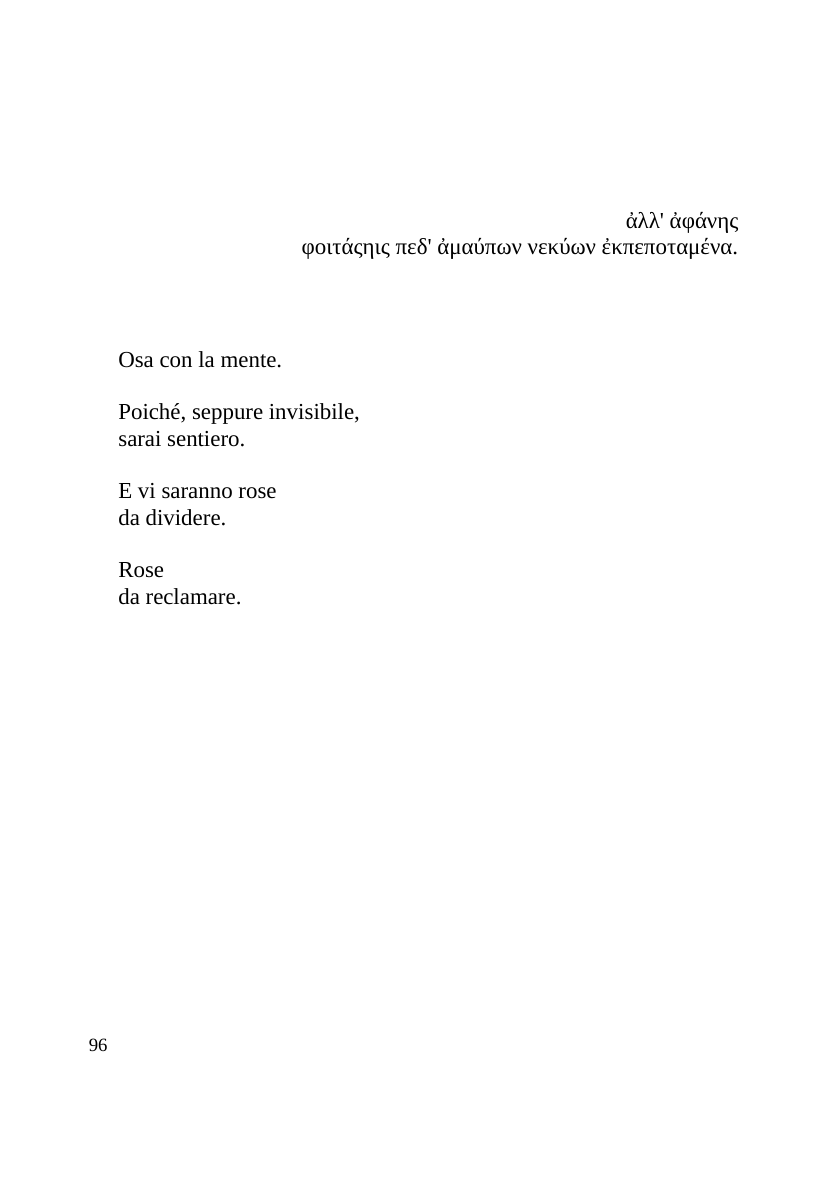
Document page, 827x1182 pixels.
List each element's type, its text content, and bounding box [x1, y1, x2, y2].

text da reclamare. [88, 583, 738, 609]
text Rose [88, 556, 738, 583]
text da dividere. [88, 504, 738, 530]
text Osa con la mente. [88, 346, 738, 372]
text E vi saranno rose [88, 477, 738, 504]
text Poiché, seppure invisibile, [88, 398, 738, 425]
text φοιτάςηις πεδ' ἀμαύπων νεκύων ἐκπεποταμένα. [88, 233, 738, 259]
text ἀλλ' ἀφάνης [88, 207, 738, 233]
text sarai sentiero. [88, 425, 738, 451]
